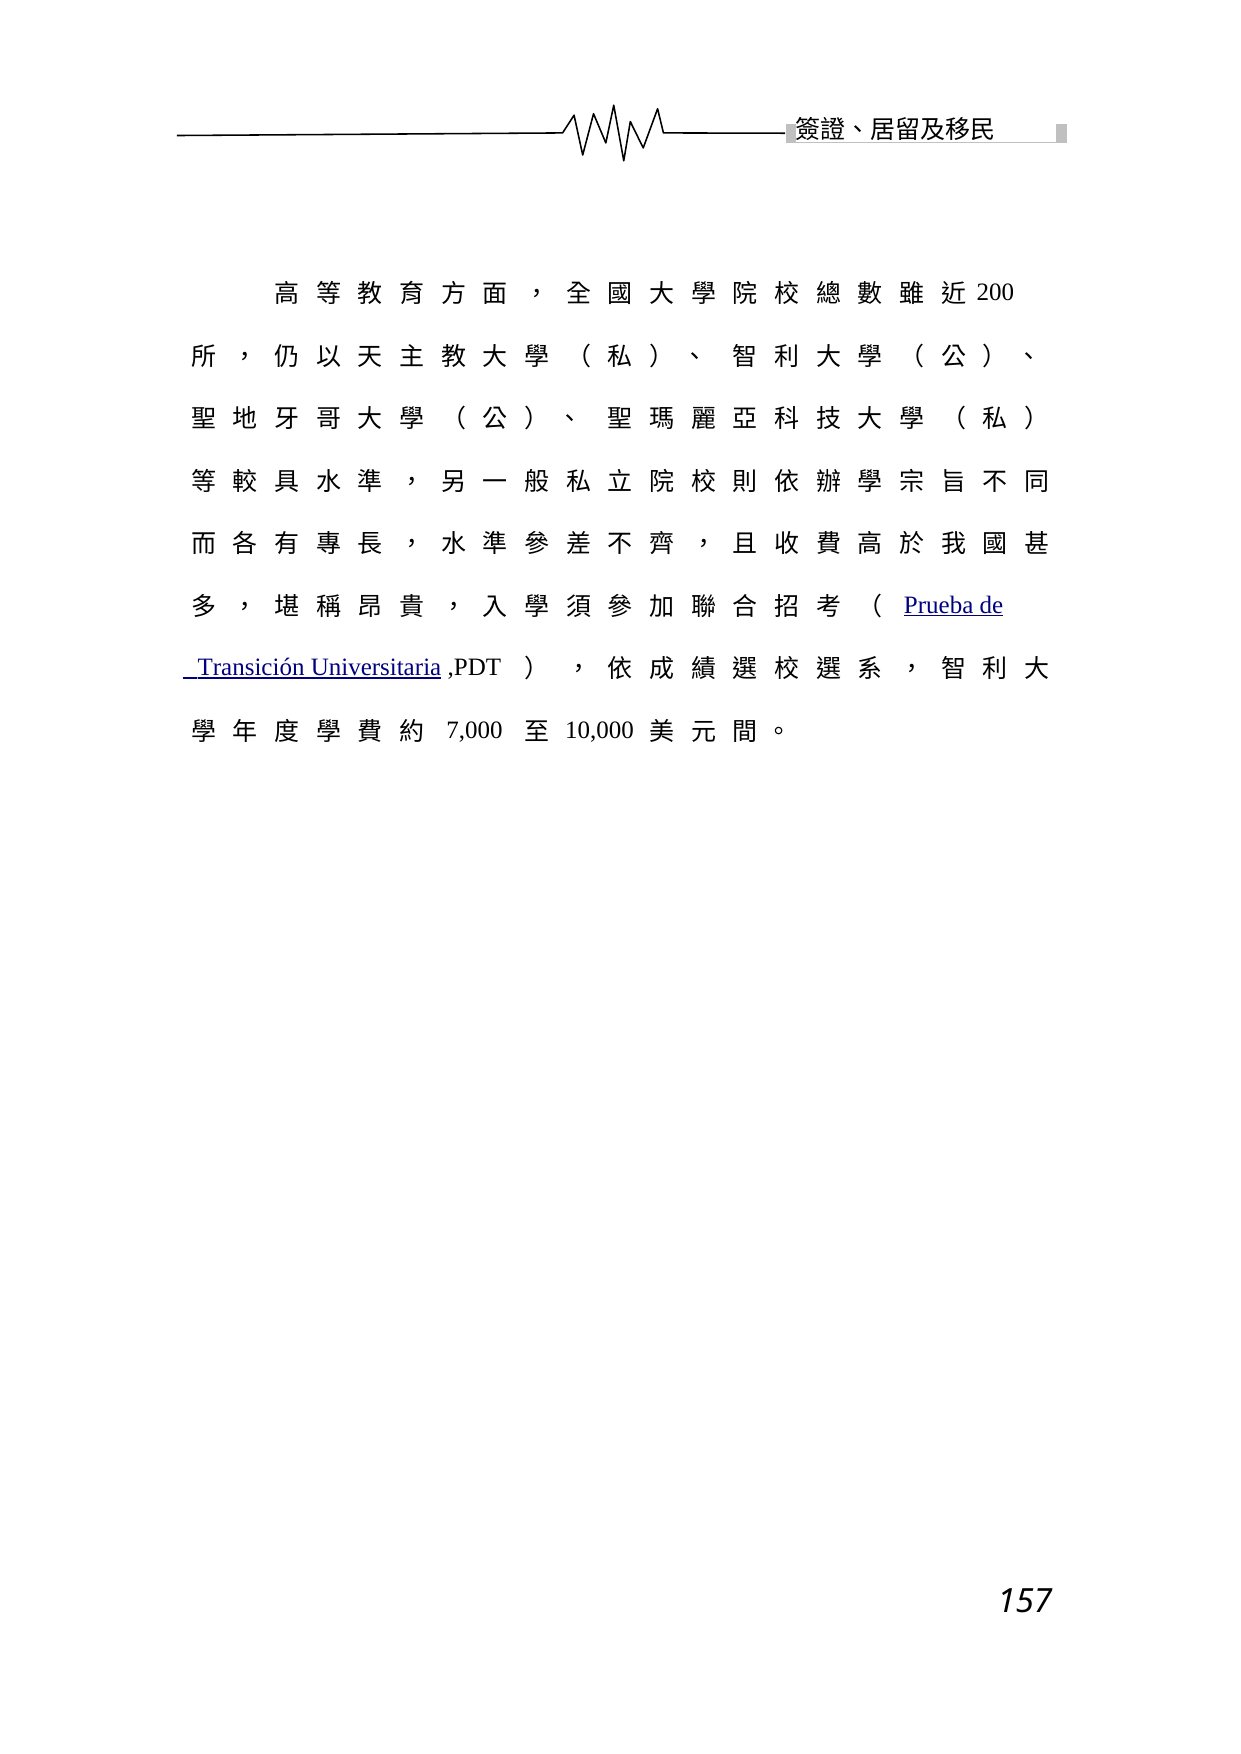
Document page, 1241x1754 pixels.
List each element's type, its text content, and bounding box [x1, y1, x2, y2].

text 高等教育方面，全國大學院校總數雖近200所，仍以天主教大學（私）、智利大學（公）、聖地牙哥大學（公）、聖瑪麗亞科技大學（私）等較具水準，另一般私立院校則依辦學宗旨不同而各有專長，水準參差不齊，且收費高於我國甚多，堪稱昂貴，入學須參加聯合招考（Prueba de Transición Universitaria ,PDT），依成績選校選系，智利大學年度學費約7,000至10,000美元間。 [183, 250, 1058, 750]
